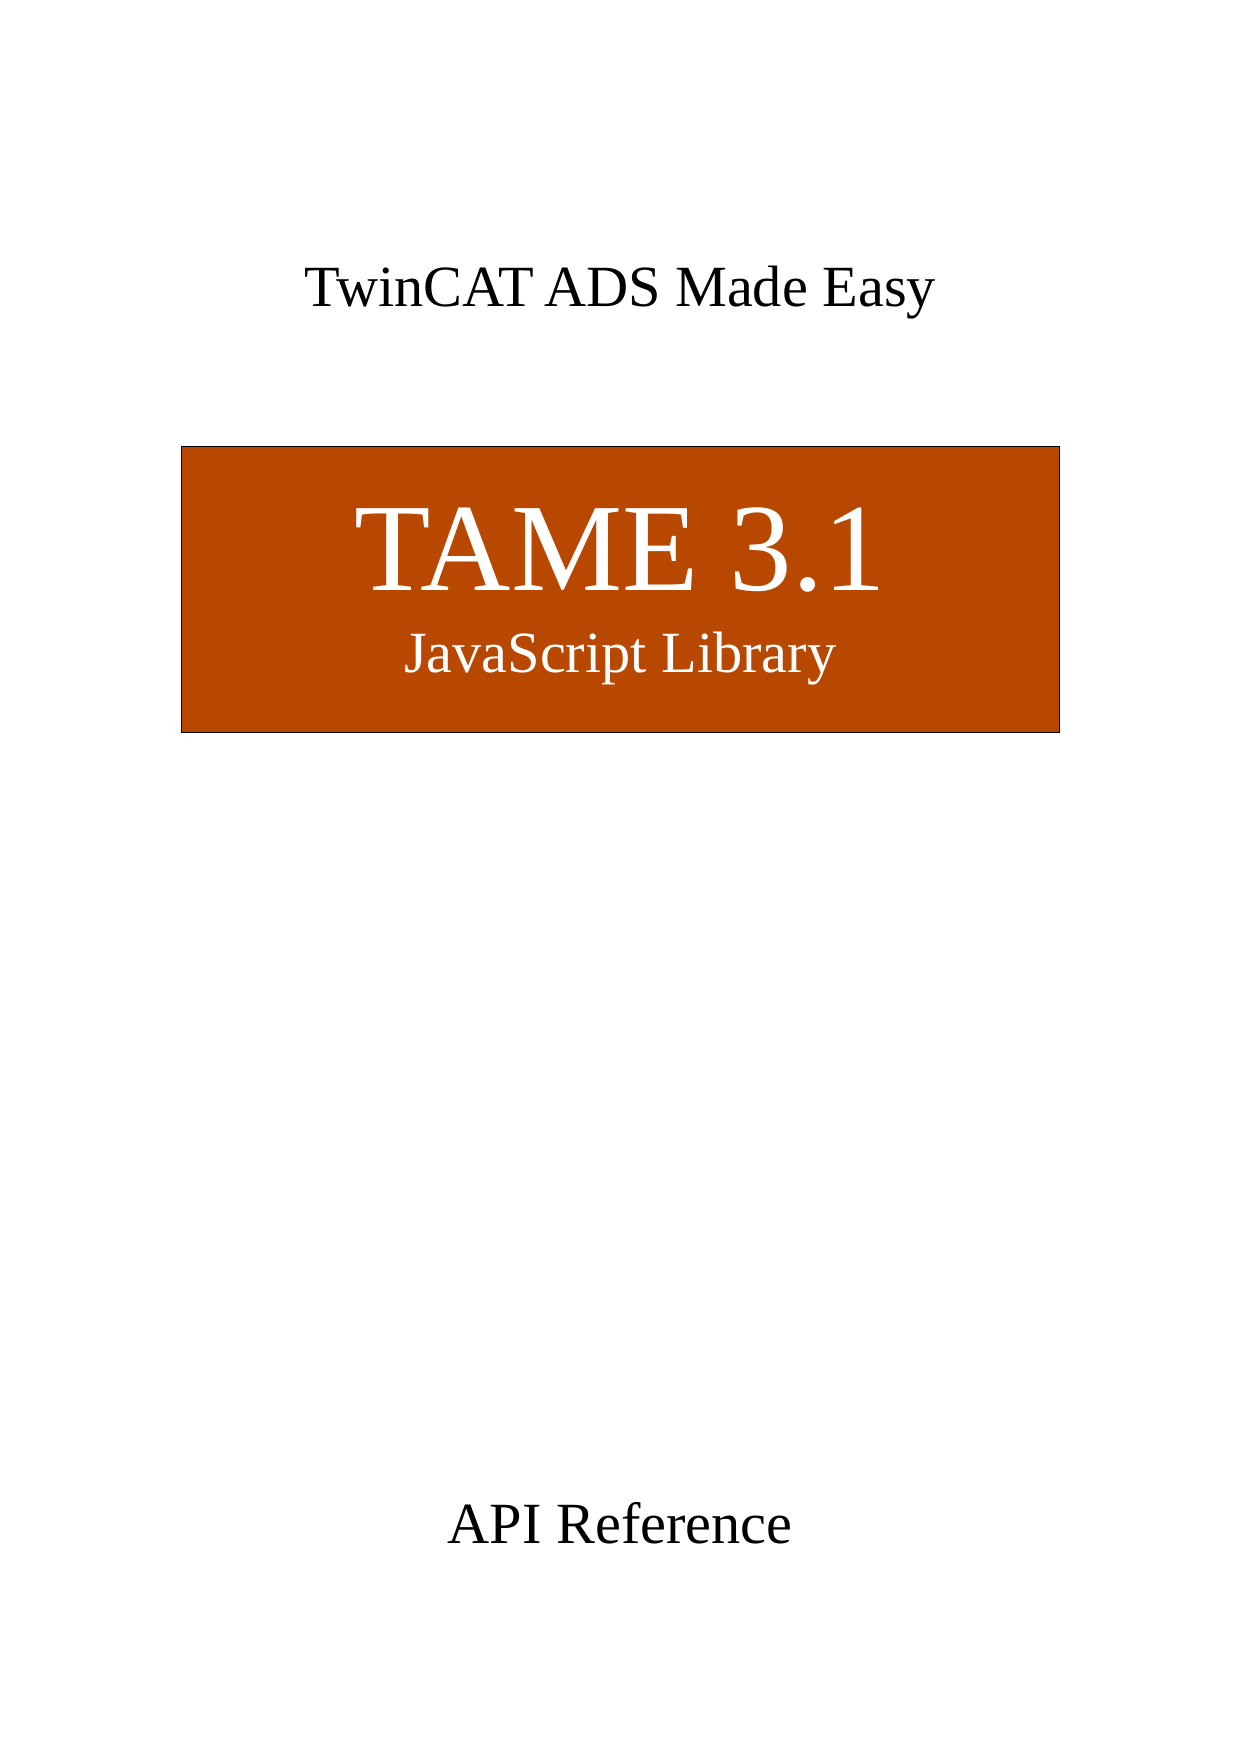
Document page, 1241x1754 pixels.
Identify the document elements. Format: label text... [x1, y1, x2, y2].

text JavaScript Library [190, 618, 1050, 685]
text TAME 3.1 [190, 474, 1050, 618]
text TwinCAT ADS Made Easy [118, 252, 1122, 319]
text API Reference [118, 1488, 1122, 1556]
